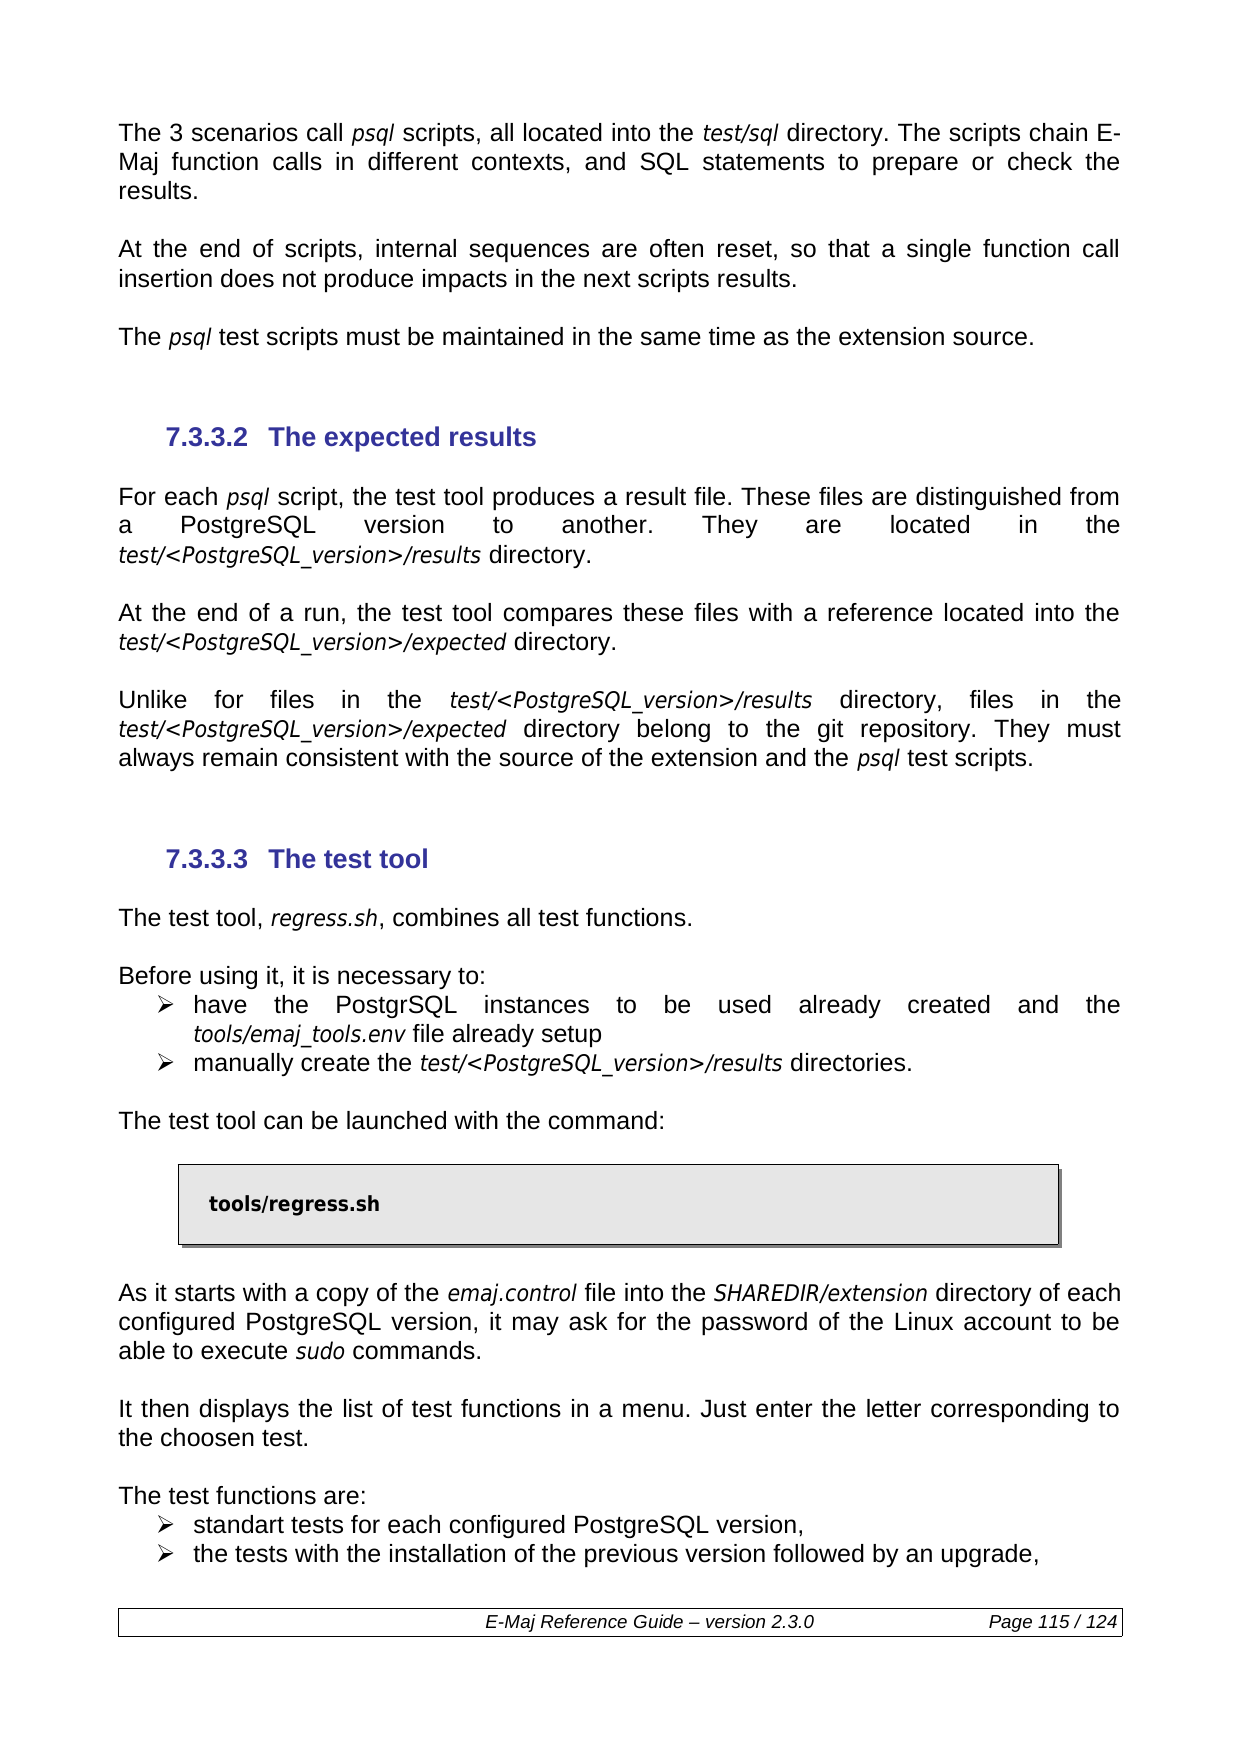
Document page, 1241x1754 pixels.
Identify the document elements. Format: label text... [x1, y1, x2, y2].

list the tests with the installation of the previous version followed by an upgrade, [156, 1539, 1122, 1568]
text At the end of a run, the test tool compares these files with a reference located into the test/<PostgreSQL_version>/expected directory. [118, 598, 1122, 656]
text At the end of scripts, internal sequences are often reset, so that a single function call insertion does not produce impacts in the next scripts results. [118, 234, 1122, 292]
text It then displays the list of test functions in a menu. Just enter the letter corresponding to the choosen test. [118, 1394, 1122, 1452]
text The test functions are: [118, 1481, 1122, 1510]
text The psql test scripts must be maintained in the same time as the extension source. [118, 322, 1122, 351]
text Before using it, it is necessary to: [118, 961, 1122, 990]
subtitle The test tool [165, 843, 1122, 874]
text Unlike for files in the test/<PostgreSQL_version>/results directory, files in the test/<PostgreSQL_version>/expected directory belong to the git repository. They must always remain consistent with the source of the extension and the psql test scripts. [118, 685, 1122, 772]
text As it starts with a copy of the emaj.control file into the SHAREDIR/extension directory of each configured PostgreSQL version, it may ask for the password of the Linux account to be able to execute sudo commands. [118, 1277, 1122, 1365]
text The 3 scenarios call psql scripts, all located into the test/sql directory. The scripts chain E-Maj function calls in different contexts, and SQL statements to prepare or check the results. [118, 118, 1122, 205]
text For each psql script, the test tool produces a result file. These files are distinguished from a PostgreSQL version to another. They are located in the test/<PostgreSQL_version>/results directory. [118, 481, 1122, 568]
text The test tool, regress.sh, combines all test functions. [118, 903, 1122, 932]
list manually create the test/<PostgreSQL_version>/results directories. [156, 1048, 1122, 1077]
text tools/regress.sh [179, 1189, 1058, 1213]
list standart tests for each configured PostgreSQL version, [156, 1510, 1122, 1539]
text The test tool can be launched with the command: [118, 1106, 1122, 1135]
subtitle The expected results [165, 421, 1122, 452]
list have the PostgrSQL instances to be used already created and the tools/emaj_tools.env file already setup [156, 990, 1122, 1048]
